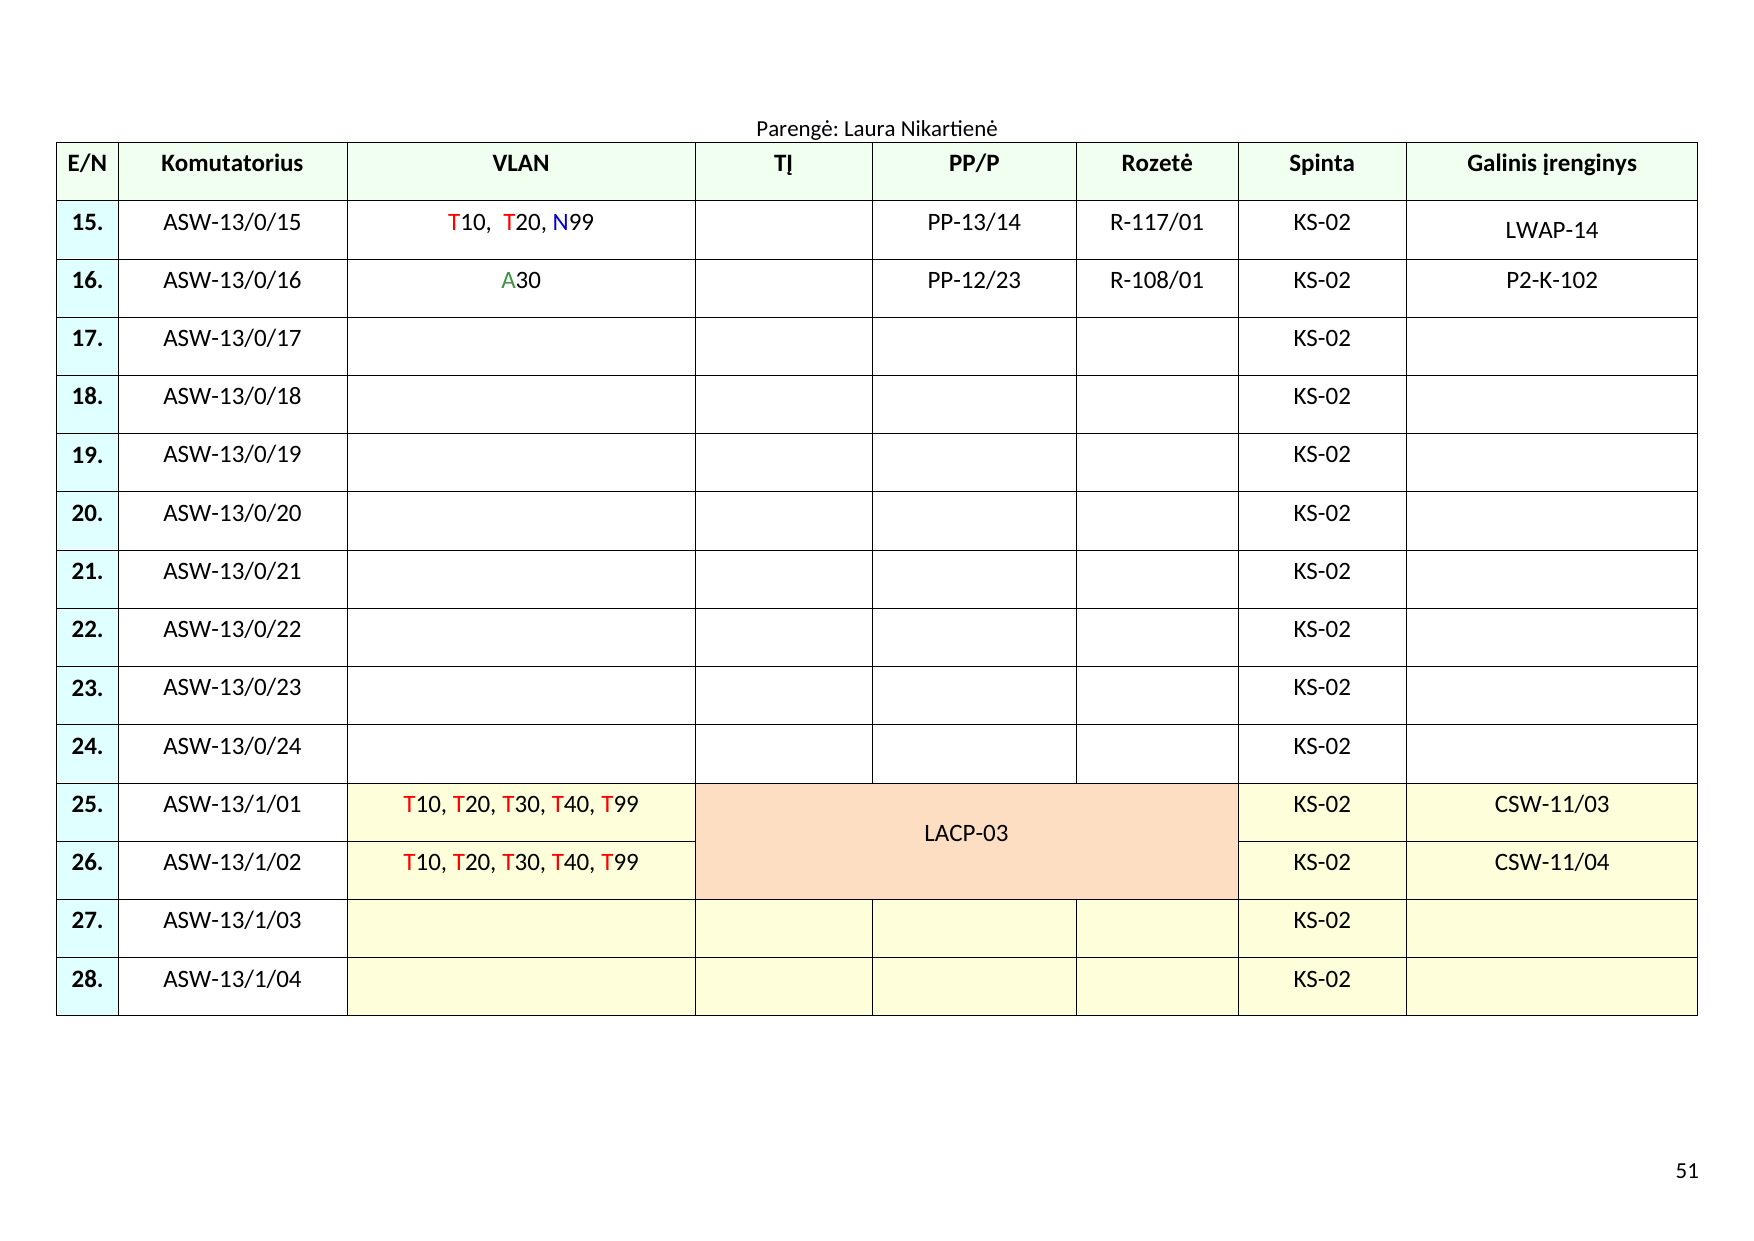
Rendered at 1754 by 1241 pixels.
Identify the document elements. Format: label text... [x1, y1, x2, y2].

table_cell ASW-13/0/17 [119, 318, 347, 375]
table_cell [873, 318, 1076, 375]
table_cell [57, 376, 118, 433]
table_cell KS-02 [1239, 784, 1406, 841]
table_cell ASW-13/0/20 [119, 492, 347, 549]
table_cell [1407, 376, 1697, 433]
table_cell [873, 434, 1076, 491]
table_cell ASW-13/0/18 [119, 376, 347, 433]
table_cell ASW-13/0/19 [119, 434, 347, 491]
table_cell KS-02 [1239, 900, 1406, 957]
table_cell [696, 551, 872, 608]
table_cell [348, 551, 695, 608]
table_cell [873, 609, 1076, 666]
table_cell T10, T20, N99 [348, 201, 695, 258]
table_cell [873, 376, 1076, 433]
table_cell ASW-13/1/01 [119, 784, 347, 841]
table_cell [1407, 958, 1697, 1015]
table_cell [1407, 609, 1697, 666]
table_cell [1407, 551, 1697, 608]
table_cell [696, 492, 872, 549]
table_cell [57, 492, 118, 549]
table_header E/N [57, 143, 118, 200]
table_cell [1077, 376, 1238, 433]
table_cell CSW-11/03 [1407, 784, 1697, 841]
table_header Galinis įrenginys [1407, 143, 1697, 200]
table_cell LACP-03 [696, 784, 1238, 899]
table_cell KS-02 [1239, 551, 1406, 608]
table_cell ASW-13/1/04 [119, 958, 347, 1015]
table_cell [873, 492, 1076, 549]
table_cell [696, 376, 872, 433]
table_cell [348, 958, 695, 1015]
table_cell [57, 260, 118, 317]
table_cell [348, 318, 695, 375]
table_cell [1407, 667, 1697, 724]
table_cell [696, 434, 872, 491]
table_cell KS-02 [1239, 492, 1406, 549]
table_cell ASW-13/0/23 [119, 667, 347, 724]
table_cell [696, 260, 872, 317]
table_cell [348, 667, 695, 724]
table_cell [57, 609, 118, 666]
table_cell ASW-13/0/24 [119, 725, 347, 782]
table_cell [57, 551, 118, 608]
table_cell KS-02 [1239, 201, 1406, 258]
table_cell KS-02 [1239, 434, 1406, 491]
table_cell [57, 667, 118, 724]
table_cell [57, 201, 118, 258]
table_cell [696, 609, 872, 666]
table_header Spinta [1239, 143, 1406, 200]
table_cell [1407, 318, 1697, 375]
table_cell [57, 842, 118, 899]
table_cell [1077, 667, 1238, 724]
table_cell [873, 667, 1076, 724]
table_cell [348, 376, 695, 433]
table_cell [1077, 318, 1238, 375]
table_cell KS-02 [1239, 842, 1406, 899]
table_cell [57, 784, 118, 841]
table_cell [1407, 434, 1697, 491]
table_cell KS-02 [1239, 609, 1406, 666]
table_cell CSW-11/04 [1407, 842, 1697, 899]
table_cell [57, 434, 118, 491]
table_cell KS-02 [1239, 318, 1406, 375]
table_cell [873, 725, 1076, 782]
table_cell T10, T20, T30, T40, T99 [348, 784, 695, 841]
table_cell R-117/01 [1077, 201, 1238, 258]
table_cell R-108/01 [1077, 260, 1238, 317]
table_cell [873, 958, 1076, 1015]
table_cell ASW-13/0/16 [119, 260, 347, 317]
table_cell P2-K-102 [1407, 260, 1697, 317]
table_cell [873, 551, 1076, 608]
table_cell [348, 492, 695, 549]
table_cell PP-12/23 [873, 260, 1076, 317]
table_cell PP-13/14 [873, 201, 1076, 258]
table_cell [1077, 492, 1238, 549]
table_cell [1077, 725, 1238, 782]
table_cell [696, 725, 872, 782]
table_cell ASW-13/0/15 [119, 201, 347, 258]
table_cell [57, 958, 118, 1015]
table_cell ASW-13/0/22 [119, 609, 347, 666]
table_cell T10, T20, T30, T40, T99 [348, 842, 695, 899]
table_header TĮ [696, 143, 872, 200]
table_cell [1407, 725, 1697, 782]
table_cell [1077, 434, 1238, 491]
table_cell [1077, 900, 1238, 957]
table_cell LWAP-14 [1407, 201, 1697, 258]
table_cell [348, 900, 695, 957]
table_cell KS-02 [1239, 725, 1406, 782]
table_cell ASW-13/1/03 [119, 900, 347, 957]
table_cell ASW-13/0/21 [119, 551, 347, 608]
table_cell KS-02 [1239, 260, 1406, 317]
table_cell [1077, 609, 1238, 666]
table_cell [696, 900, 872, 957]
table_header Komutatorius [119, 143, 347, 200]
table_cell [348, 725, 695, 782]
table_cell KS-02 [1239, 376, 1406, 433]
table_header VLAN [348, 143, 695, 200]
table_cell [873, 900, 1076, 957]
table_cell [696, 318, 872, 375]
table_cell [1407, 492, 1697, 549]
table_header Rozetė [1077, 143, 1238, 200]
table_cell KS-02 [1239, 958, 1406, 1015]
table_cell [1407, 900, 1697, 957]
table_cell [696, 667, 872, 724]
table_cell ASW-13/1/02 [119, 842, 347, 899]
table_cell [348, 609, 695, 666]
table_cell [348, 434, 695, 491]
table_cell [1077, 551, 1238, 608]
table_cell A30 [348, 260, 695, 317]
table_cell [57, 318, 118, 375]
table_cell [696, 958, 872, 1015]
table_cell [696, 201, 872, 258]
table_cell [57, 900, 118, 957]
table_cell KS-02 [1239, 667, 1406, 724]
table_cell [57, 725, 118, 782]
table_header PP/P [873, 143, 1076, 200]
table_cell [1077, 958, 1238, 1015]
